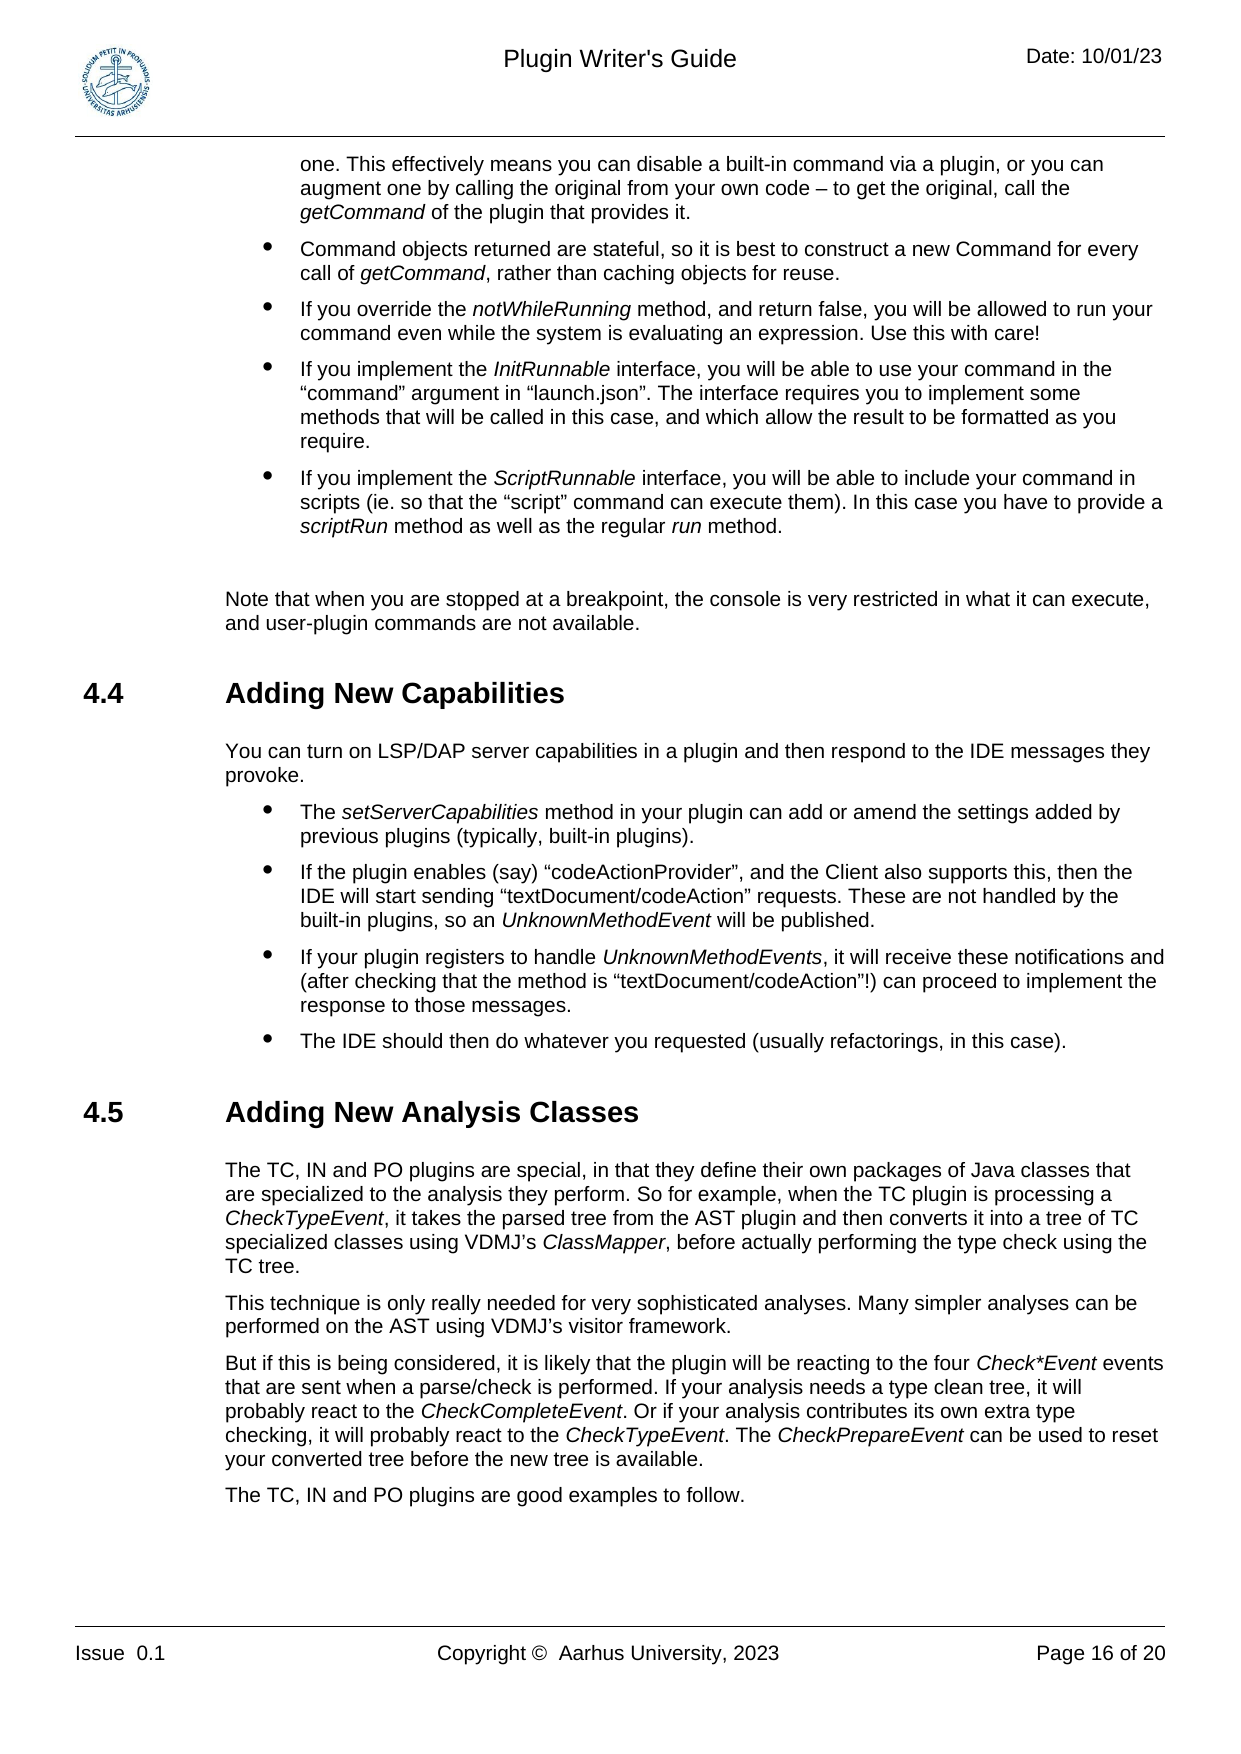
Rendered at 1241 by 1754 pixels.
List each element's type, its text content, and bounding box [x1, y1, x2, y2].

text The TC, IN and PO plugins are good examples to follow. [225, 1483, 1165, 1507]
text This technique is only really needed for very sophisticated analyses. Many simpler analyses can be performed on the AST using VDMJ’s visitor framework. [225, 1291, 1165, 1339]
list If your plugin registers to handle UnknownMethodEvents, it will receive these notifications and (after checking that the method is “textDocument/codeAction”!) can proceed to implement the response to those messages. [262, 945, 1165, 1017]
subtitle Adding New Analysis Classes [75, 1096, 1165, 1128]
list The setServerCapabilities method in your plugin can add or amend the settings added by previous plugins (typically, built-in plugins). [262, 800, 1165, 848]
list If you implement the InitRunnable interface, you will be able to use your command in the “command” argument in “launch.json”. The interface requires you to implement some methods that will be called in this case, and which allow the result to be formatted as you require. [262, 358, 1165, 453]
list one. This effectively means you can disable a built-in command via a plugin, or you can augment one by calling the original from your own code – to get the original, call the getCommand of the plugin that provides it. [262, 152, 1165, 224]
list If you override the notWhileRunning method, and return false, you will be allowed to run your command even while the system is evaluating an expression. Use this with care! [262, 297, 1165, 345]
list The IDE should then do whatever you requested (usually refactorings, in this case). [262, 1029, 1165, 1053]
text The TC, IN and PO plugins are special, in that they define their own packages of Java classes that are specialized to the analysis they perform. So for example, when the TC plugin is processing a CheckTypeEvent, it takes the parsed tree from the AST plugin and then converts it into a tree of TC specialized classes using VDMJ’s ClassMapper, before actually performing the type check using the TC tree. [225, 1158, 1165, 1278]
list Command objects returned are stateful, so it is best to construct a new Command for every call of getCommand, rather than caching objects for reuse. [262, 237, 1165, 285]
text You can turn on LSP/DAP server capabilities in a plugin and then respond to the IDE messages they provoke. [225, 740, 1165, 788]
text Note that when you are stopped at a breakpoint, the console is very restricted in what it can execute, and user-plugin commands are not available. [225, 587, 1165, 635]
list If the plugin enables (say) “codeActionProvider”, and the Client also supports this, then the IDE will start sending “textDocument/codeAction” requests. These are not handled by the built-in plugins, so an UnknownMethodEvent will be published. [262, 861, 1165, 932]
text But if this is being considered, it is likely that the plugin will be reacting to the four Check*Event events that are sent when a parse/check is performed. If your analysis needs a type clean tree, it will probably react to the CheckCompleteEvent. Or if your analysis contributes its own extra type checking, it will probably react to the CheckTypeEvent. The CheckPrepareEvent can be used to reset your converted tree before the new tree is available. [225, 1351, 1165, 1471]
list If you implement the ScriptRunnable interface, you will be able to include your command in scripts (ie. so that the “script” command can execute them). In this case you have to provide a scriptRun method as well as the regular run method. [262, 466, 1165, 538]
picture [78, 44, 153, 120]
subtitle Adding New Capabilities [75, 677, 1165, 710]
